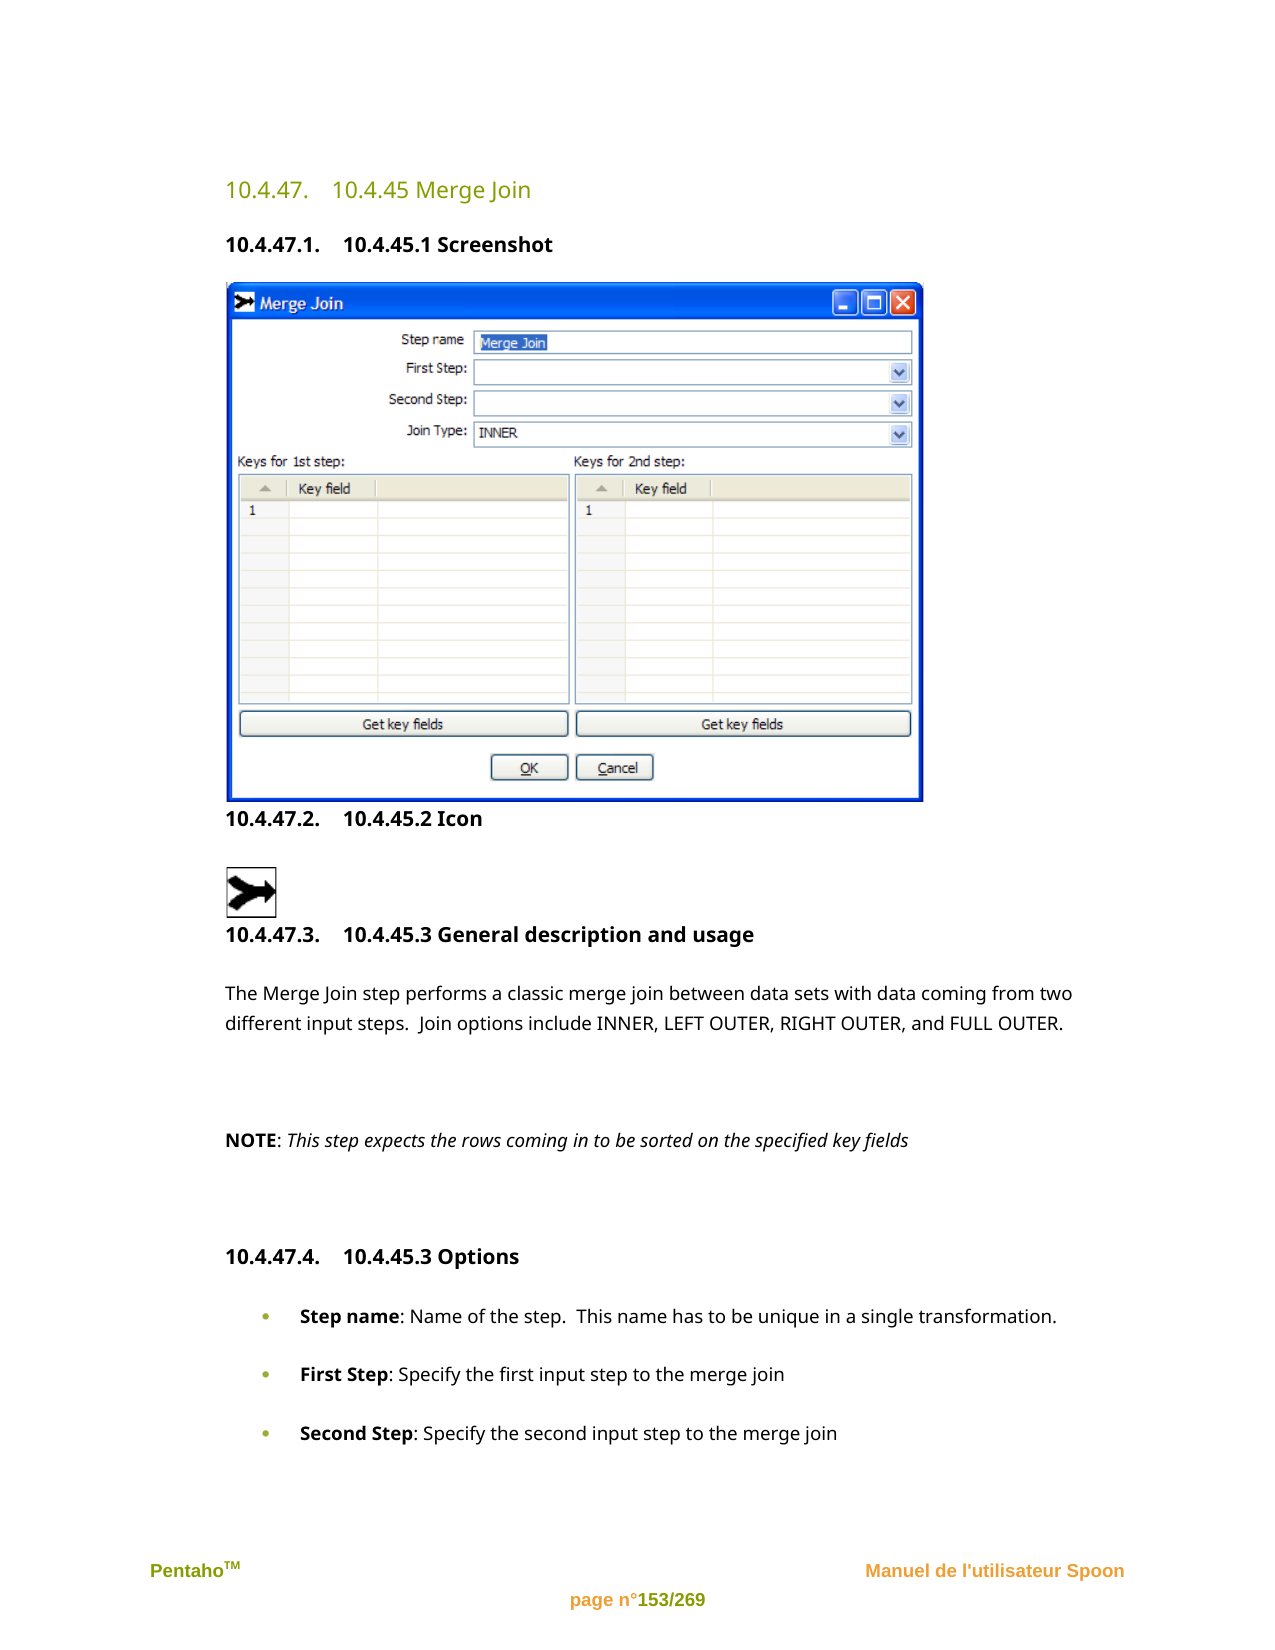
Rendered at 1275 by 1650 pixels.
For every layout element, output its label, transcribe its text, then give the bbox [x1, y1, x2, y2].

list Second Step: Specify the second input step to the merge join [262, 1417, 1125, 1446]
subtitle 10.4.45.2 Icon [225, 283, 1125, 832]
subtitle 10.4.45.3 General description and usage [225, 857, 1125, 948]
text NOTE: This step expects the rows coming in to be sorted on the specified key fields [225, 1124, 1125, 1153]
list First Step: Specify the first input step to the merge join [262, 1358, 1125, 1388]
picture [226, 867, 277, 918]
subtitle 10.4.45 Merge Join [225, 175, 1125, 204]
subtitle 10.4.45.1 Screenshot [225, 229, 1125, 258]
list Step name: Name of the step. This name has to be unique in a single transformation. [262, 1300, 1125, 1329]
subtitle 10.4.45.3 Options [225, 1241, 1125, 1270]
text The Merge Join step performs a classic merge join between data sets with data coming from two different input steps. Join options include INNER, LEFT OUTER, RIGHT OUTER, and FULL OUTER. [225, 977, 1125, 1036]
